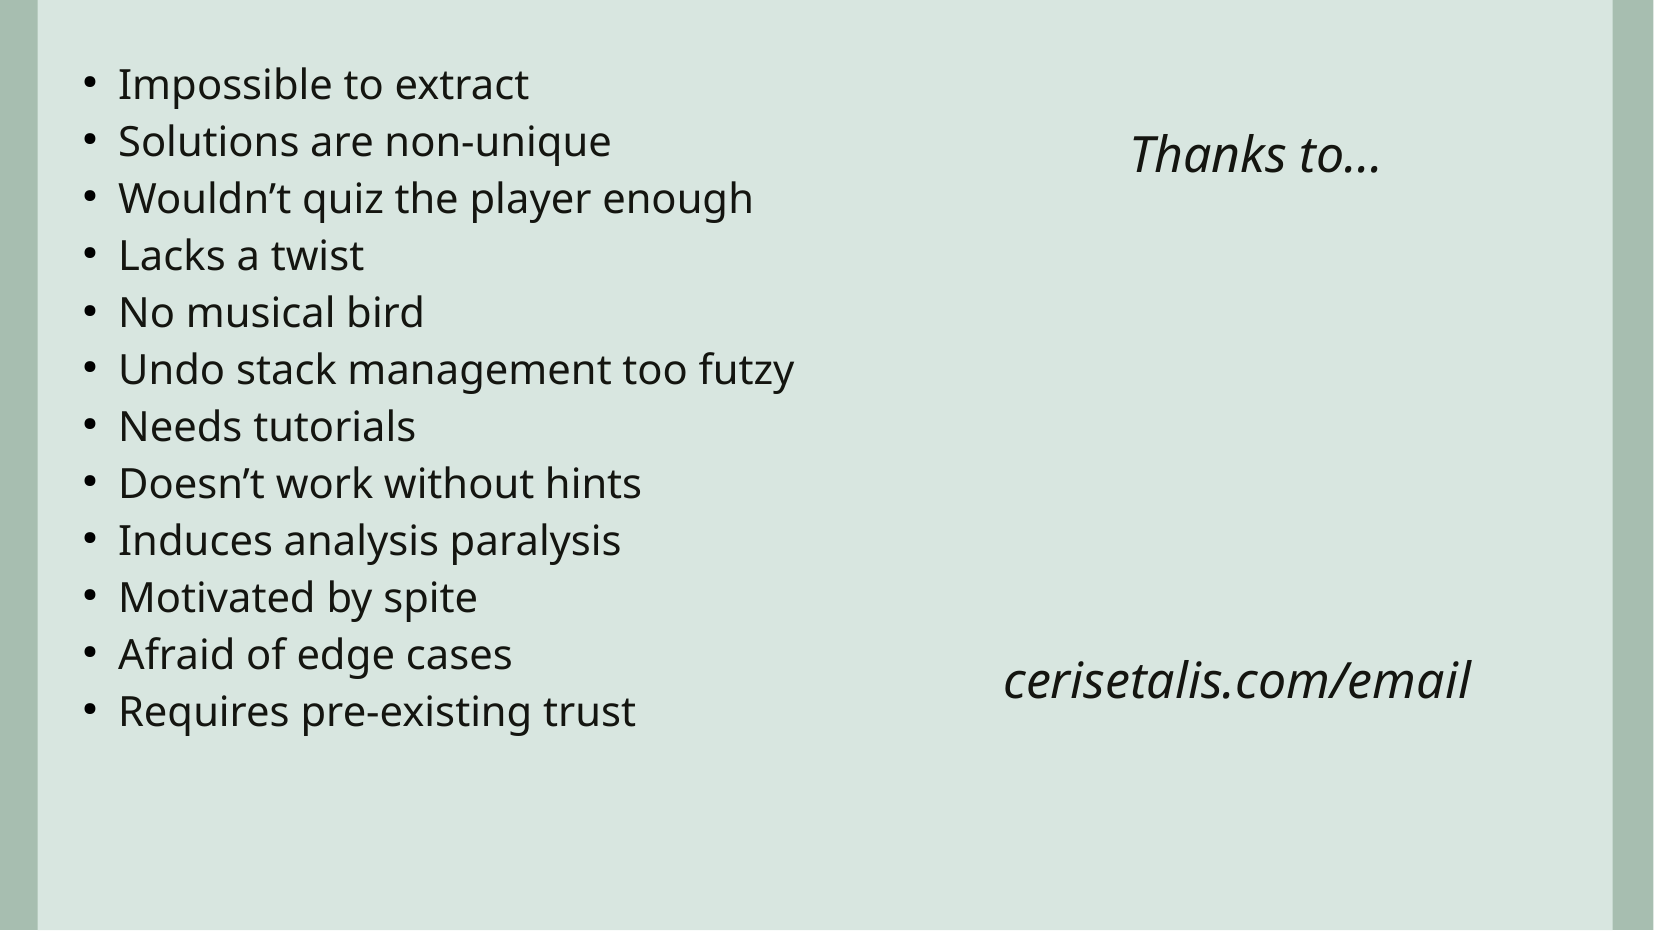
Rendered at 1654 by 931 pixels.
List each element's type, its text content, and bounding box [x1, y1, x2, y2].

text_box cerisetalis.com/email [975, 637, 1501, 774]
subtitle Impossible to extract Solutions are non-unique Wouldn’t quiz the player enough Lacks a twist No musical bird Undo stack management too futzy Needs tutorials Doesn’t work without hints Induces analysis paralysis Motivated by spite Afraid of edge cases Requires pre-existing trust [82, 37, 1576, 757]
text_box Thanks to... [1087, 111, 1426, 188]
